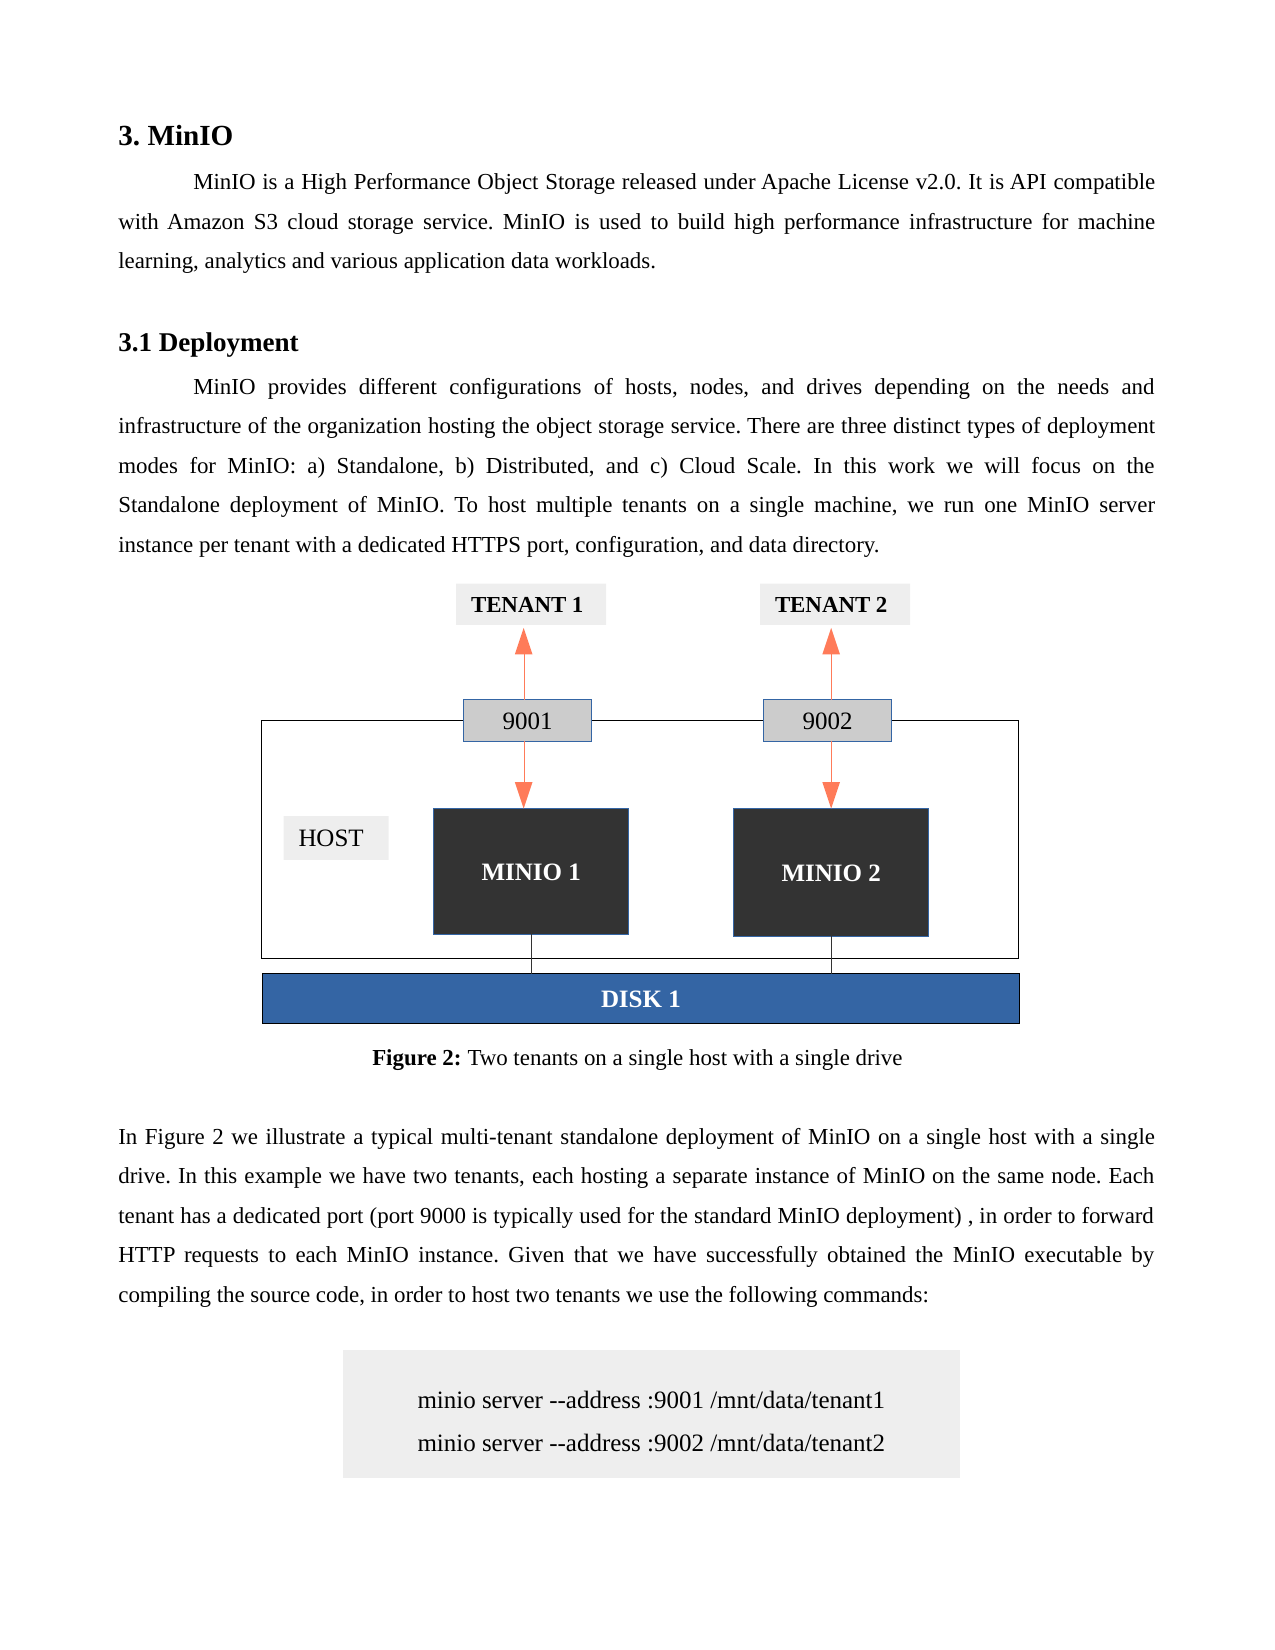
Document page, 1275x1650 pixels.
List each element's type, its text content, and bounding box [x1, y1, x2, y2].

text 3.1 Deployment [118, 326, 1157, 357]
text MinIO provides different configurations of hosts, nodes, and drives depending on the needs and infrastructure of the organization hosting the object storage service. There are three distinct types of deployment modes for MinIO: a) Standalone, b) Distributed, and c) Cloud Scale. In this work we will focus on the Standalone deployment of MinIO. To host multiple tenants on a single machine, we run one MinIO server instance per tenant with a dedicated HTTPS port, configuration, and data directory. [118, 373, 1157, 557]
text Figure 2: Two tenants on a single host with a single drive [118, 1044, 1157, 1071]
text In Figure 2 we illustrate a typical multi-tenant standalone deployment of MinIO on a single host with a single drive. In this example we have two tenants, each hosting a separate instance of MinIO on the same node. Each tenant has a dedicated port (port 9000 is typically used for the standard MinIO deployment) , in order to forward HTTP requests to each MinIO instance. Given that we have successfully obtained the MinIO executable by compiling the source code, in order to host two tenants we use the following commands: [118, 1123, 1157, 1307]
text MinIO is a High Performance Object Storage released under Apache License v2.0. It is API compatible with Amazon S3 cloud storage service. MinIO is used to build high performance infrastructure for machine learning, analytics and various application data workloads. [118, 168, 1157, 274]
text 3. MinIO [118, 118, 1157, 152]
